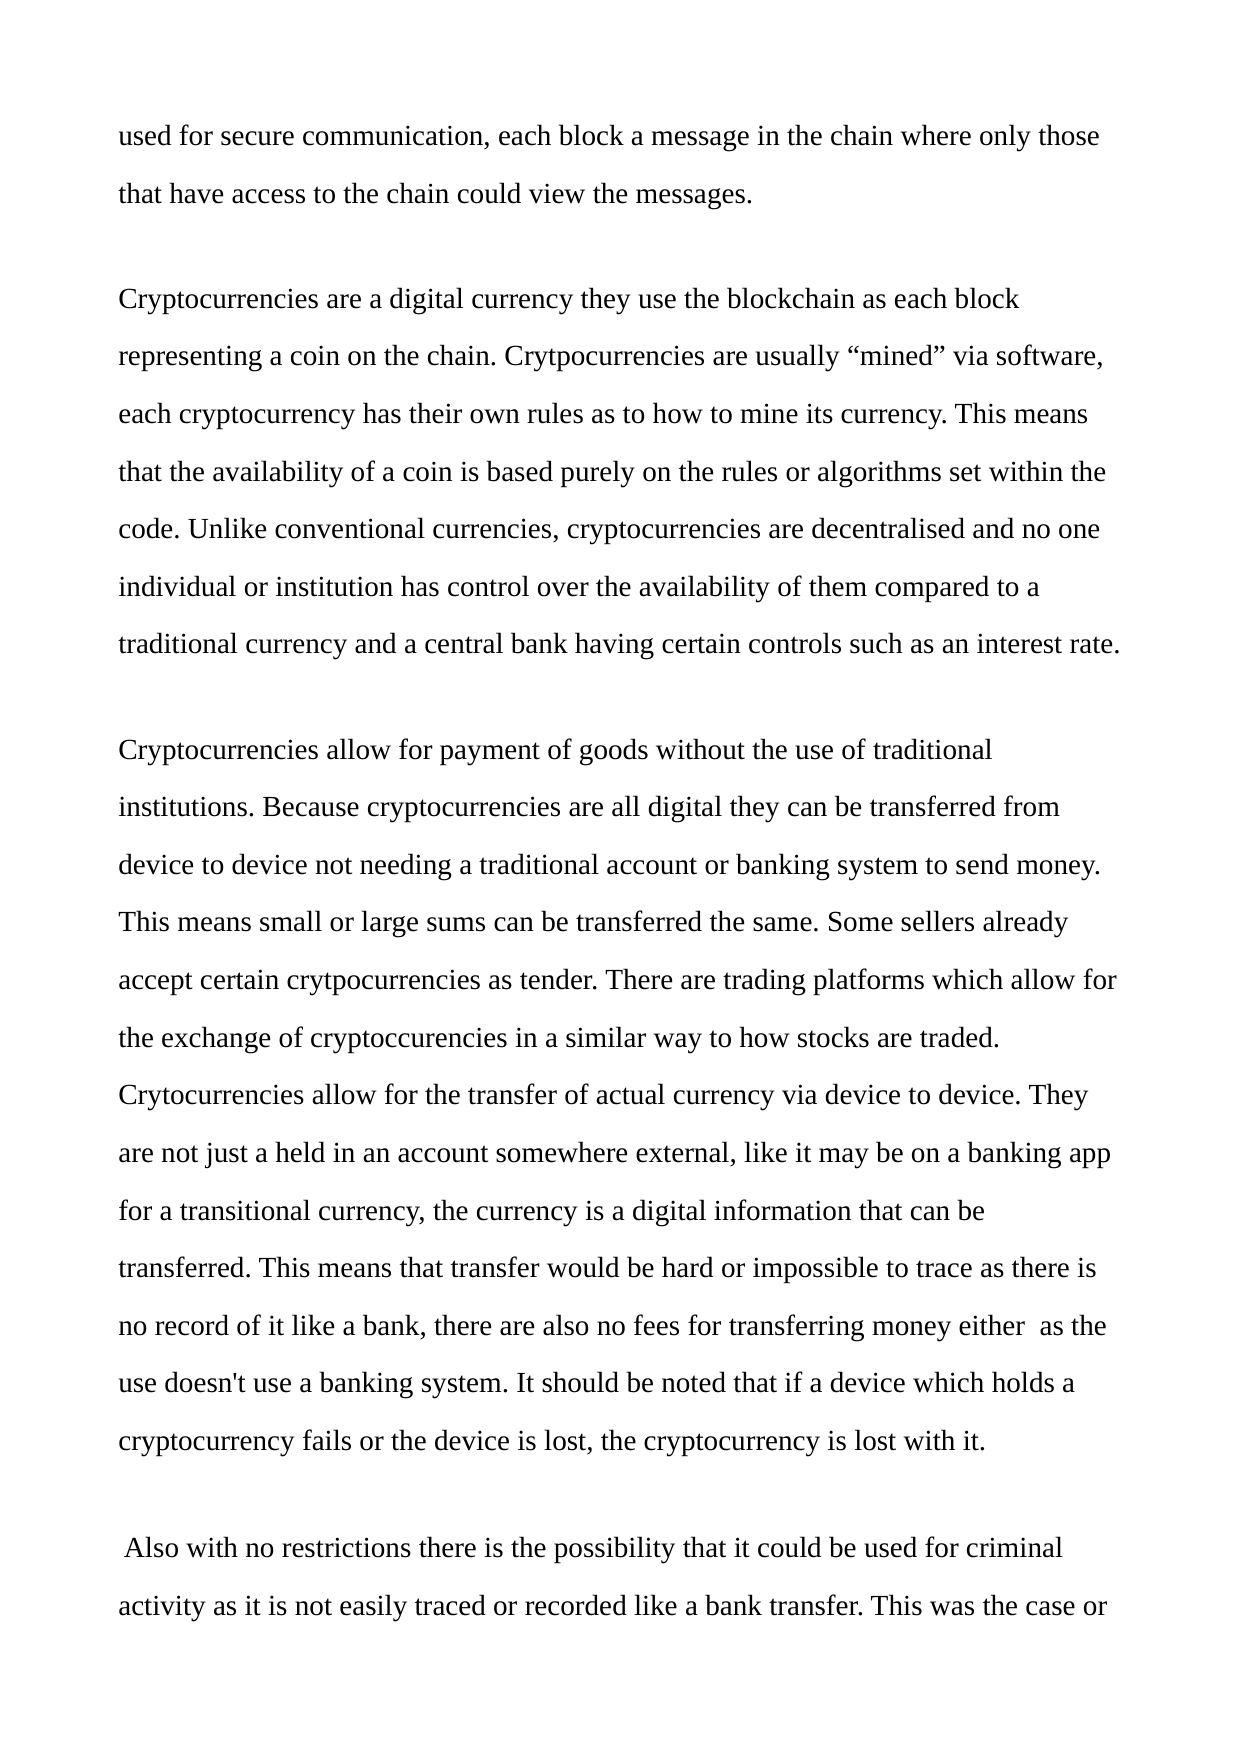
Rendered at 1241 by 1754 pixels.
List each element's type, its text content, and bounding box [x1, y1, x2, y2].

text Cryptocurrencies are a digital currency they use the blockchain as each block representing a coin on the chain. Crytpocurrencies are usually “mined” via software, each cryptocurrency has their own rules as to how to mine its currency. This means that the availability of a coin is based purely on the rules or algorithms set within the code. Unlike conventional currencies, cryptocurrencies are decentralised and no one individual or institution has control over the availability of them compared to a traditional currency and a central bank having certain controls such as an interest rate. [118, 281, 1122, 660]
text used for secure communication, each block a message in the chain where only those that have access to the chain could view the messages. [118, 118, 1122, 209]
text This means small or large sums can be transferred the same. Some sellers already accept certain crytpocurrencies as tender. There are trading platforms which allow for the exchange of cryptoccurencies in a similar way to how stocks are traded. Crytocurrencies allow for the transfer of actual currency via device to device. They are not just a held in an account somewhere external, like it may be on a banking app for a transitional currency, the currency is a digital information that can be transferred. This means that transfer would be hard or impossible to trace as there is no record of it like a bank, there are also no fees for transferring money either as the use doesn't use a banking system. It should be noted that if a device which holds a cryptocurrency fails or the device is lost, the cryptocurrency is lost with it. [118, 904, 1122, 1457]
text Cryptocurrencies allow for payment of goods without the use of traditional institutions. Because cryptocurrencies are all digital they can be transferred from device to device not needing a traditional account or banking system to send money. [118, 732, 1122, 881]
text Also with no restrictions there is the possibility that it could be used for criminal activity as it is not easily traced or recorded like a bank transfer. This was the case or [118, 1530, 1122, 1621]
